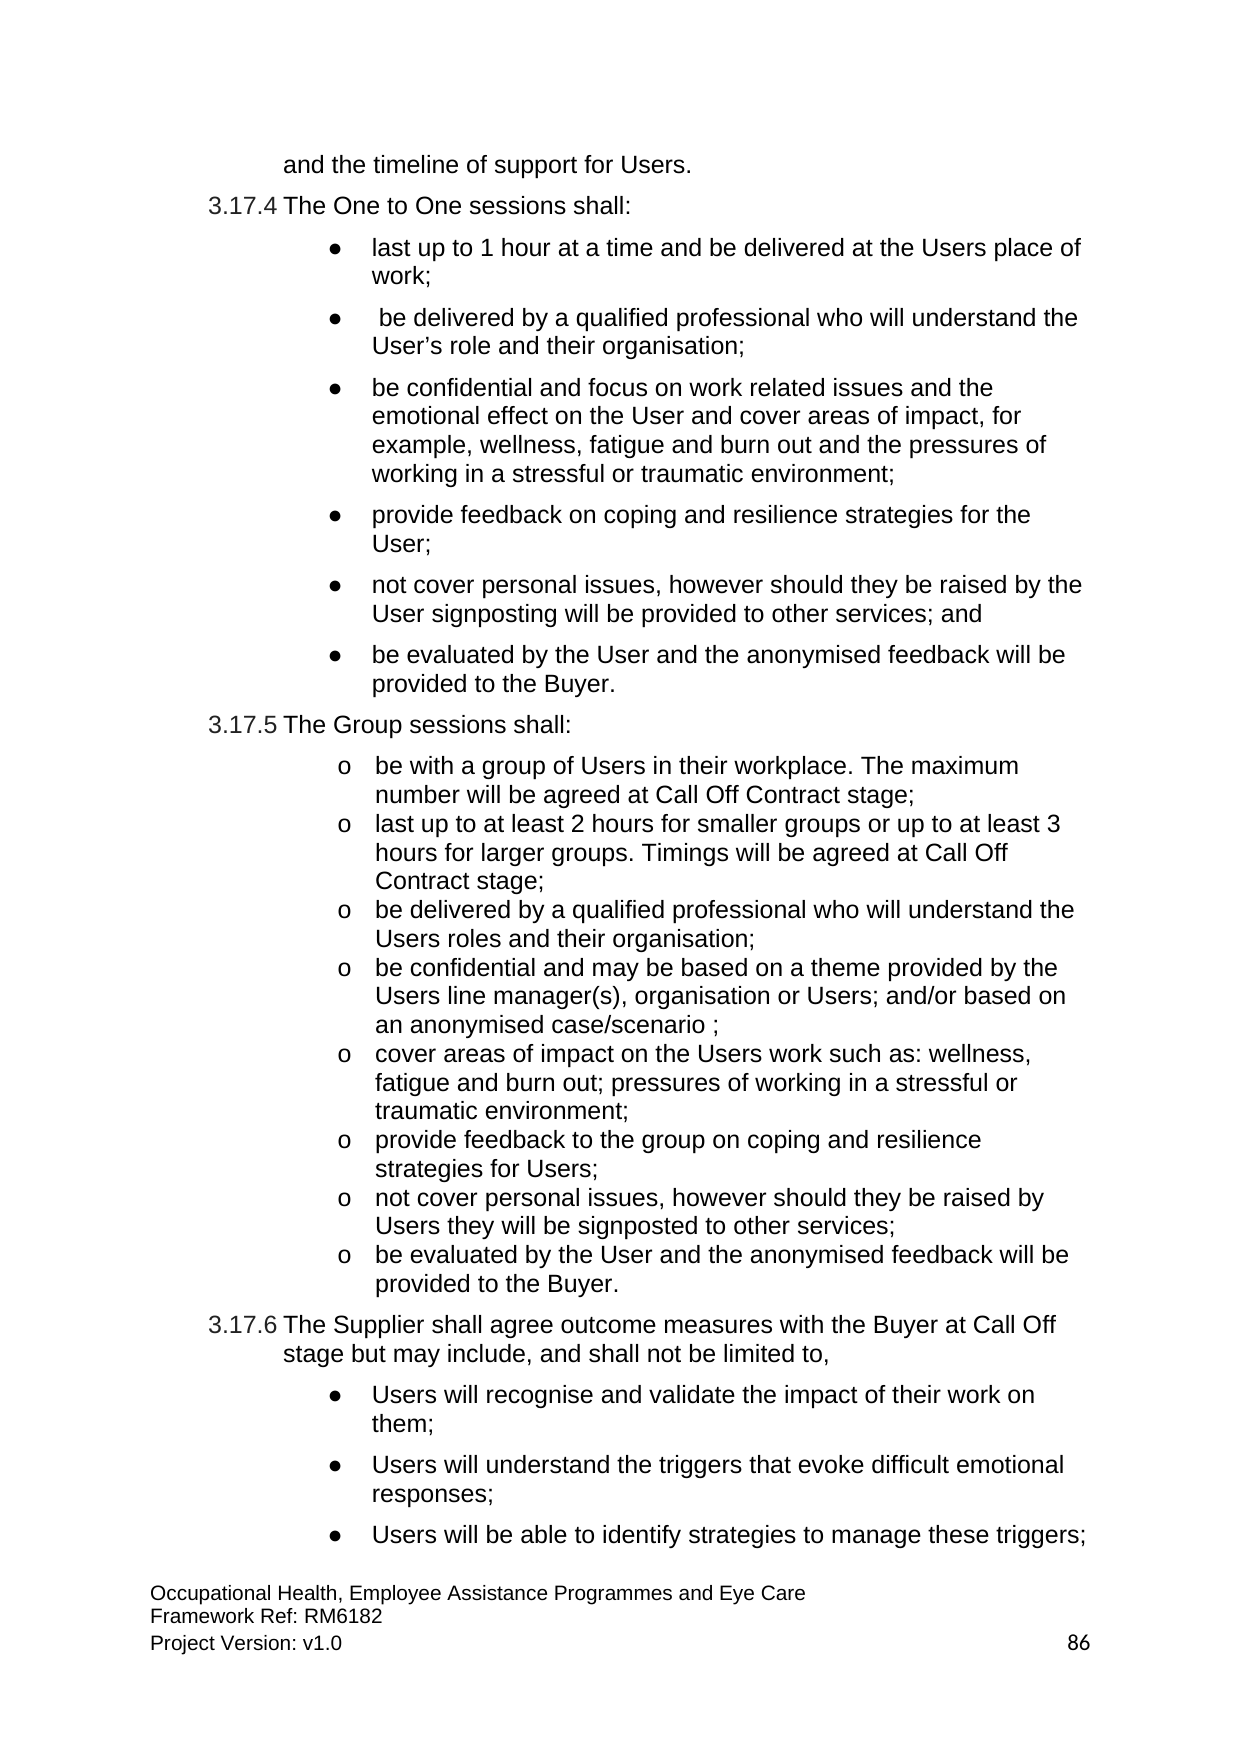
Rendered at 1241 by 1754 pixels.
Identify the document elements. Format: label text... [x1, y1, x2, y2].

list be with a group of Users in their workplace. The maximum number will be agreed at Call Off Contract stage; [337, 751, 1090, 809]
list be delivered by a qualified professional who will understand the Users roles and their organisation; [337, 895, 1090, 952]
list be confidential and may be based on a theme provided by the Users line manager(s), organisation or Users; and/or based on an anonymised case/scenario ; [337, 952, 1090, 1039]
list last up to at least 2 hours for smaller groups or up to at least 3 hours for larger groups. Timings will be agreed at Call Off Contract stage; [337, 809, 1090, 895]
list be evaluated by the User and the anonymised feedback will be provided to the Buyer. [327, 640, 1090, 697]
list be evaluated by the User and the anonymised feedback will be provided to the Buyer. [337, 1240, 1090, 1297]
list Users will understand the triggers that evoke difficult emotional responses; [327, 1450, 1090, 1507]
list provide feedback to the group on coping and resilience strategies for Users; [337, 1125, 1090, 1182]
list Users will be able to identify strategies to manage these triggers; [327, 1520, 1090, 1549]
list cover areas of impact on the Users work such as: wellness, fatigue and burn out; pressures of working in a stressful or traumatic environment; [337, 1039, 1090, 1125]
list provide feedback on coping and resilience strategies for the User; [327, 500, 1090, 557]
list and the timeline of support for Users. [208, 150, 1090, 179]
list be confidential and focus on work related issues and the emotional effect on the User and cover areas of impact, for example, wellness, fatigue and burn out and the pressures of working in a stressful or traumatic environment; [327, 372, 1090, 487]
list not cover personal issues, however should they be raised by the User signposting will be provided to other services; and [327, 570, 1090, 627]
list The Supplier shall agree outcome measures with the Buyer at Call Off stage but may include, and shall not be limited to, [208, 1310, 1090, 1367]
list The One to One sessions shall: [208, 191, 1090, 220]
list last up to 1 hour at a time and be delivered at the Users place of work; [327, 232, 1090, 290]
list not cover personal issues, however should they be raised by Users they will be signposted to other services; [337, 1182, 1090, 1240]
list The Group sessions shall: [208, 710, 1090, 739]
list Users will recognise and validate the impact of their work on them; [327, 1380, 1090, 1437]
list be delivered by a qualified professional who will understand the User’s role and their organisation; [327, 302, 1090, 360]
